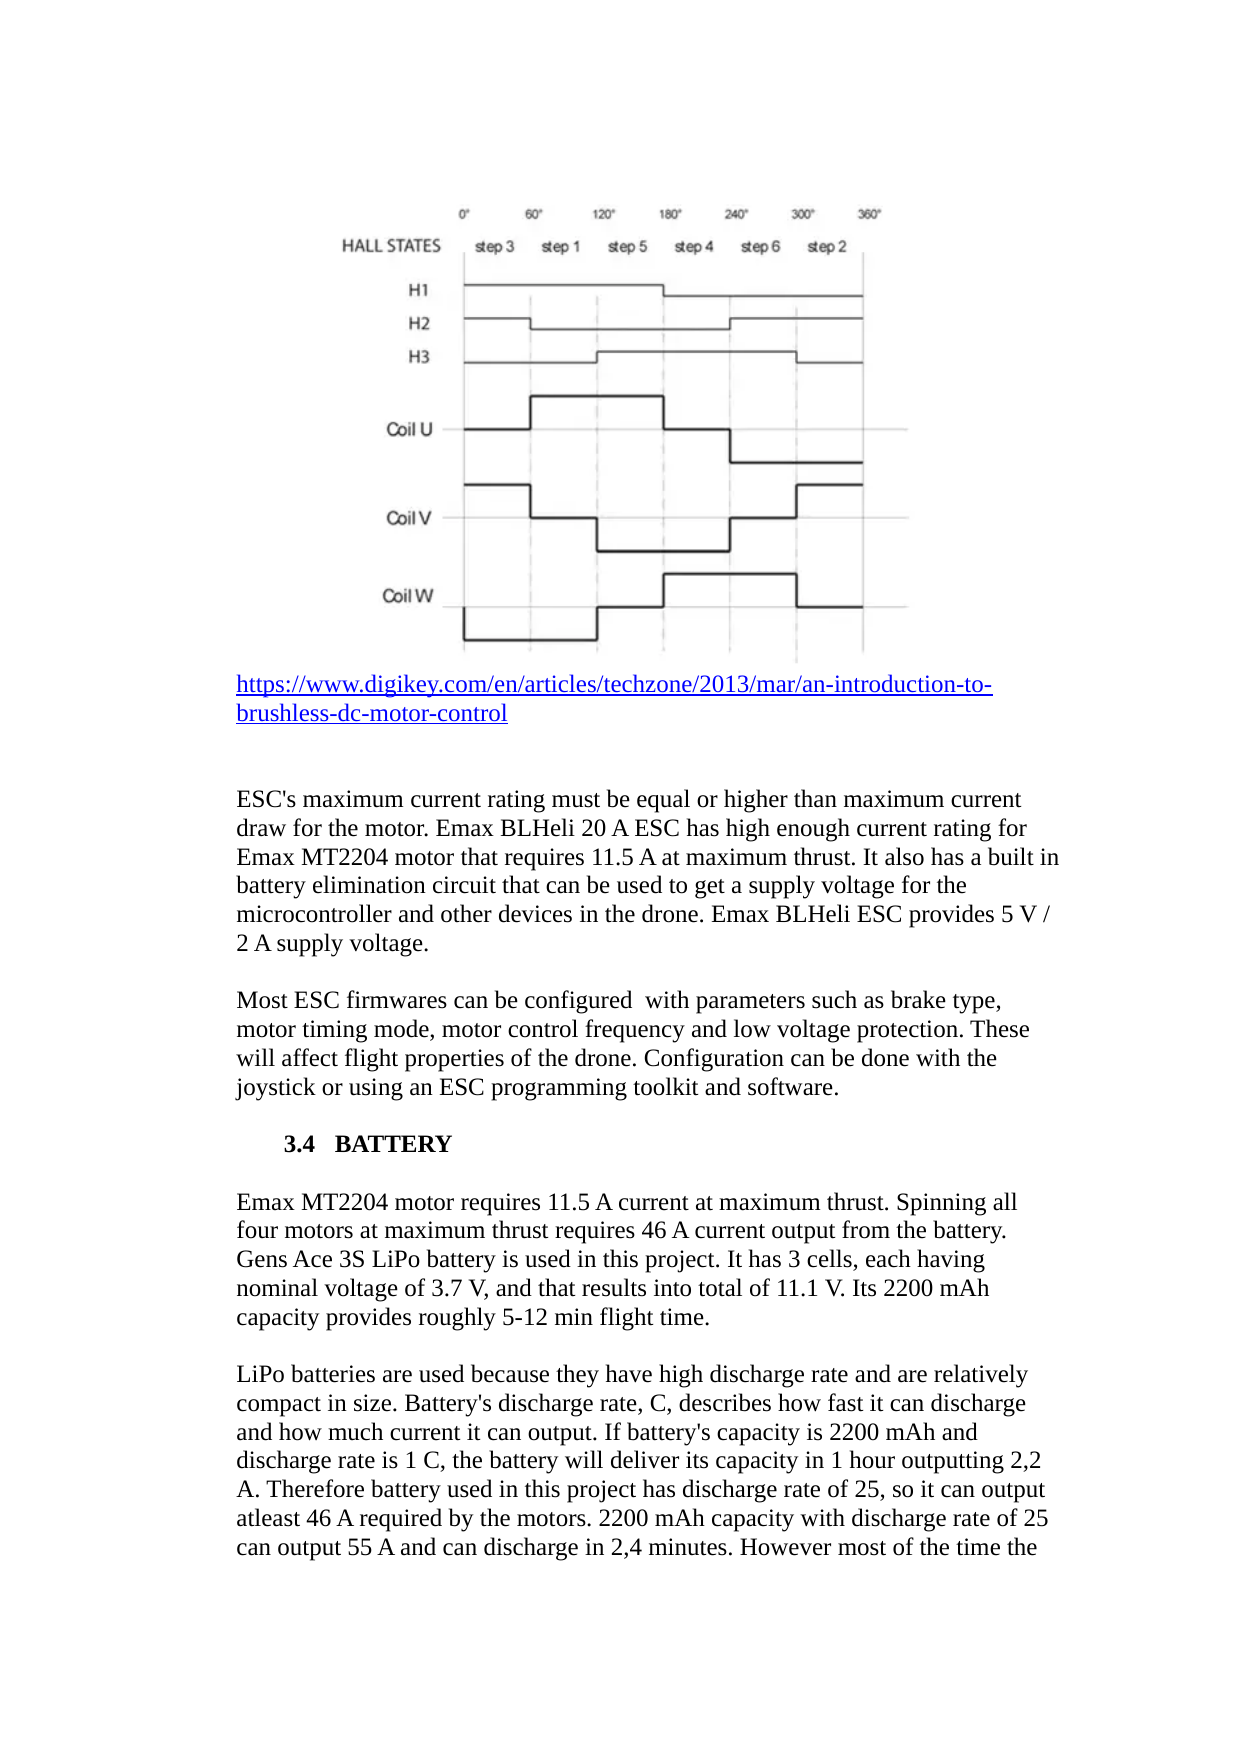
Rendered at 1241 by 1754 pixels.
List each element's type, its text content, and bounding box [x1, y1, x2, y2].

text Most ESC firmwares can be configured with parameters such as brake type, motor timing mode, motor control frequency and low voltage protection. These will affect flight properties of the drone. Configuration can be done with the joystick or using an ESC programming toolkit and software. [236, 986, 1063, 1101]
text LiPo batteries are used because they have high discharge rate and are relatively compact in size. Battery's discharge rate, C, describes how fast it can discharge and how much current it can output. If battery's capacity is 2200 mAh and discharge rate is 1 C, the battery will deliver its capacity in 1 hour outputting 2,2 A. Therefore battery used in this project has discharge rate of 25, so it can output atleast 46 A required by the motors. 2200 mAh capacity with discharge rate of 25 can output 55 A and can discharge in 2,4 minutes. However most of the time the [236, 1359, 1063, 1561]
text https://www.digikey.com/en/articles/techzone/2013/mar/an-introduction-to-brushless-dc-motor-control [236, 177, 1063, 727]
picture [322, 194, 977, 670]
text Emax MT2204 motor requires 11.5 A current at maximum thrust. Spinning all four motors at maximum thrust requires 46 A current output from the battery. Gens Ace 3S LiPo battery is used in this project. It has 3 cells, each having nominal voltage of 3.7 V, and that results into total of 11.1 V. Its 2200 mAh capacity provides roughly 5-12 min flight time. [236, 1187, 1063, 1331]
text ESC's maximum current rating must be equal or higher than maximum current draw for the motor. Emax BLHeli 20 A ESC has high enough current rating for Emax MT2204 motor that requires 11.5 A at maximum thrust. It also has a built in battery elimination circuit that can be used to get a supply voltage for the microcontroller and other devices in the drone. Emax BLHeli ESC provides 5 V / 2 A supply voltage. [236, 784, 1063, 957]
subtitle Battery [283, 1129, 1063, 1158]
